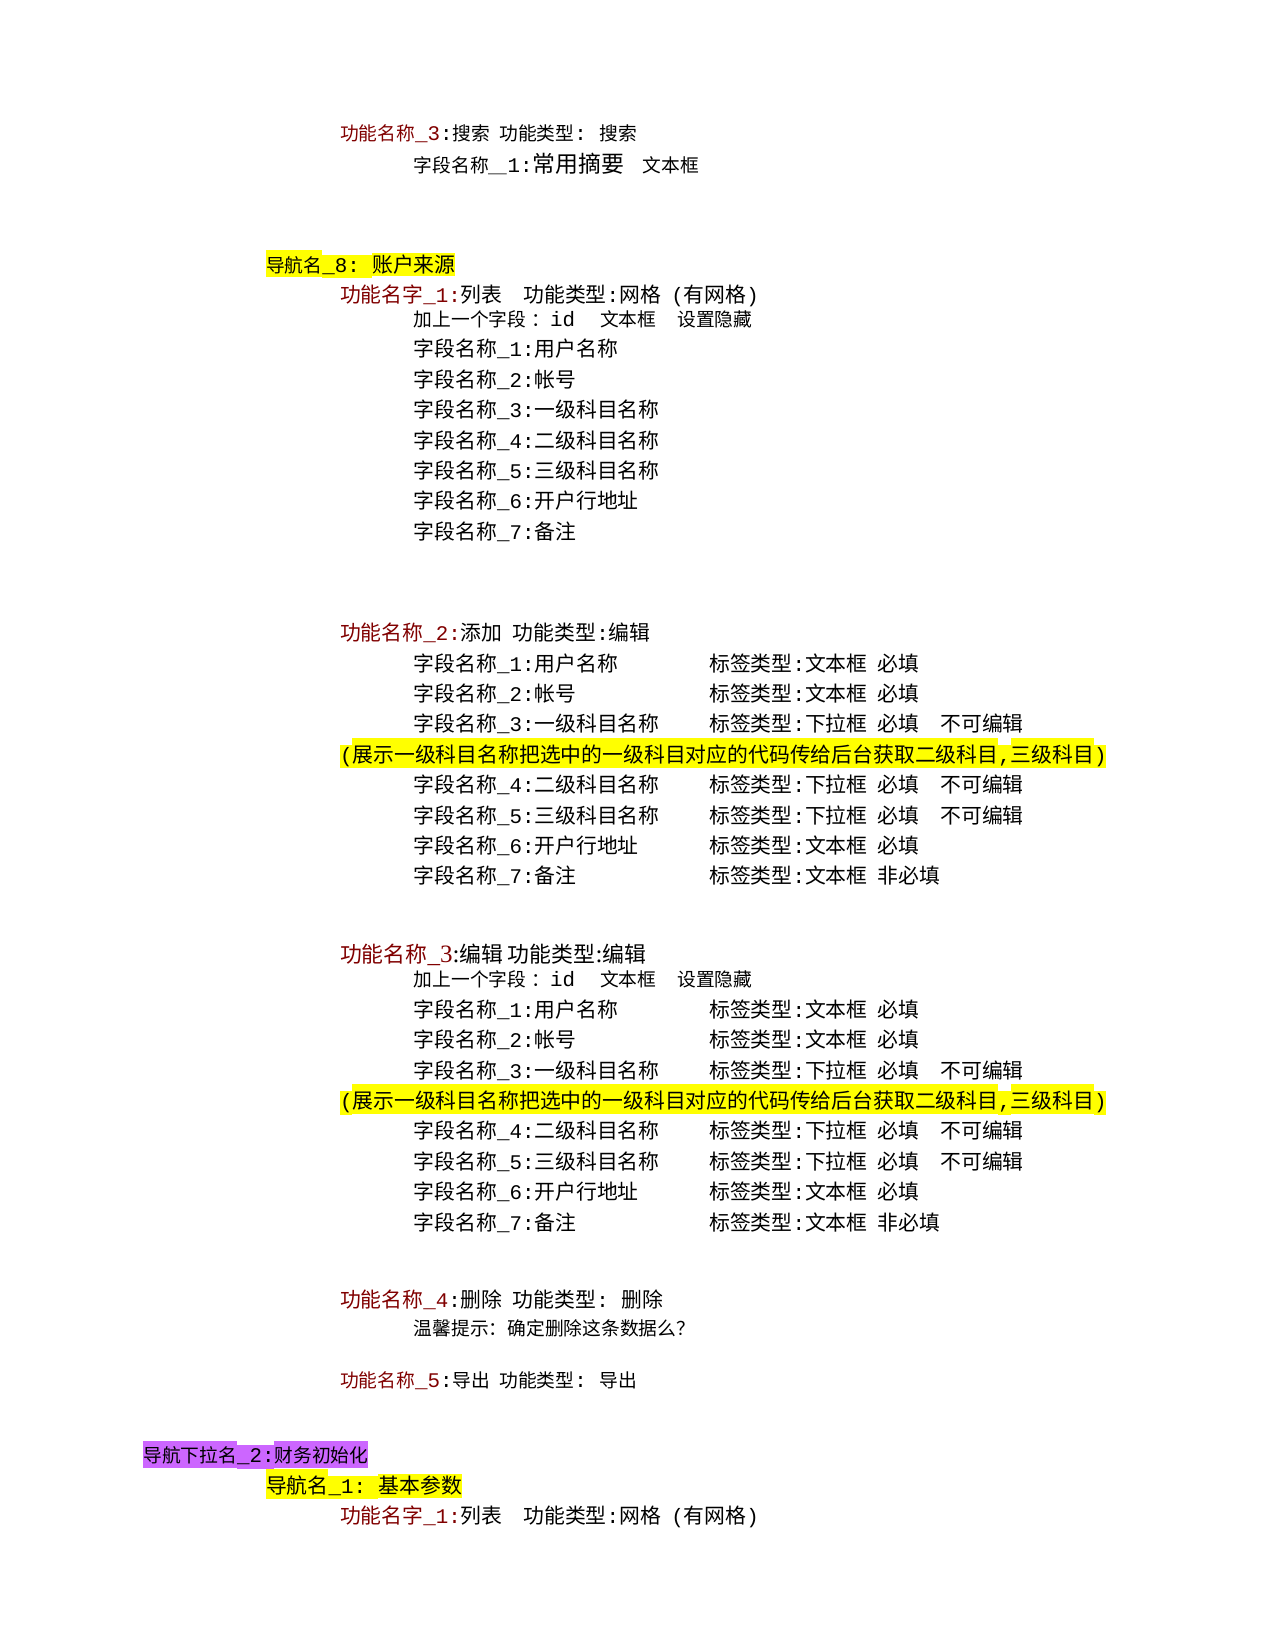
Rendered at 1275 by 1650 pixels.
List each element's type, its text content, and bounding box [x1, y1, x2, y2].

text 功能名称_3:编辑 功能类型:编辑 [118, 937, 1157, 969]
text 功能名称_3:搜索 功能类型: 搜索 [118, 118, 1157, 146]
text 导航名_8: 账户来源 [118, 250, 1157, 278]
text 加上一个字段 ：id 文本框 设置隐藏 [118, 969, 1157, 993]
text 加上一个字段 ：id 文本框 设置隐藏 [118, 309, 1157, 333]
text 字段名称_4:二级科目名称 标签类型:下拉框 必填 不可编辑 [118, 1115, 1157, 1145]
text 字段名称_7:备注 标签类型:文本框 非必填 [118, 1206, 1157, 1236]
text 温馨提示：确定删除这条数据么？ [118, 1314, 1157, 1342]
text 字段名称_1:用户名称 标签类型:文本框 必填 [118, 993, 1157, 1023]
text 功能名字_1:列表 功能类型:网格 (有网格) [118, 1499, 1157, 1530]
text (展示一级科目名称把选中的一级科目对应的代码传给后台获取二级科目,三级科目) [118, 738, 1157, 768]
text 字段名称_1:用户名称 [118, 333, 1157, 363]
text 字段名称_3:一级科目名称 [118, 393, 1157, 424]
text 字段名称_2:帐号 标签类型:文本框 必填 [118, 1023, 1157, 1054]
text 字段名称_6:开户行地址 标签类型:文本框 必填 [118, 829, 1157, 860]
text 字段名称_7:备注 [118, 515, 1157, 546]
text 功能名称_2:添加 功能类型:编辑 [118, 616, 1157, 647]
text 功能名称_4:删除 功能类型: 删除 [118, 1284, 1157, 1314]
text 字段名称_2:帐号 [118, 363, 1157, 393]
text 字段名称＿1:常用摘要 文本框 [118, 146, 1157, 179]
text 字段名称_1:用户名称 标签类型:文本框 必填 [118, 647, 1157, 677]
text 字段名称_6:开户行地址 标签类型:文本框 必填 [118, 1176, 1157, 1206]
text 字段名称_5:三级科目名称 标签类型:下拉框 必填 不可编辑 [118, 799, 1157, 829]
text 字段名称_4:二级科目名称 标签类型:下拉框 必填 不可编辑 [118, 768, 1157, 799]
text 字段名称_3:一级科目名称 标签类型:下拉框 必填 不可编辑 [118, 708, 1157, 738]
text 字段名称_4:二级科目名称 [118, 424, 1157, 454]
text 导航下拉名_2:财务初始化 [118, 1441, 1157, 1469]
text 功能名称_5:导出 功能类型: 导出 [118, 1366, 1157, 1394]
text 字段名称_7:备注 标签类型:文本框 非必填 [118, 860, 1157, 890]
text 字段名称_6:开户行地址 [118, 485, 1157, 515]
text 字段名称_2:帐号 标签类型:文本框 必填 [118, 677, 1157, 708]
text 功能名字_1:列表 功能类型:网格 (有网格) [118, 278, 1157, 309]
text 导航名_1: 基本参数 [118, 1469, 1157, 1499]
text 字段名称_5:三级科目名称 标签类型:下拉框 必填 不可编辑 [118, 1145, 1157, 1176]
text (展示一级科目名称把选中的一级科目对应的代码传给后台获取二级科目,三级科目) [118, 1084, 1157, 1115]
text 字段名称_5:三级科目名称 [118, 454, 1157, 485]
text 字段名称_3:一级科目名称 标签类型:下拉框 必填 不可编辑 [118, 1054, 1157, 1084]
